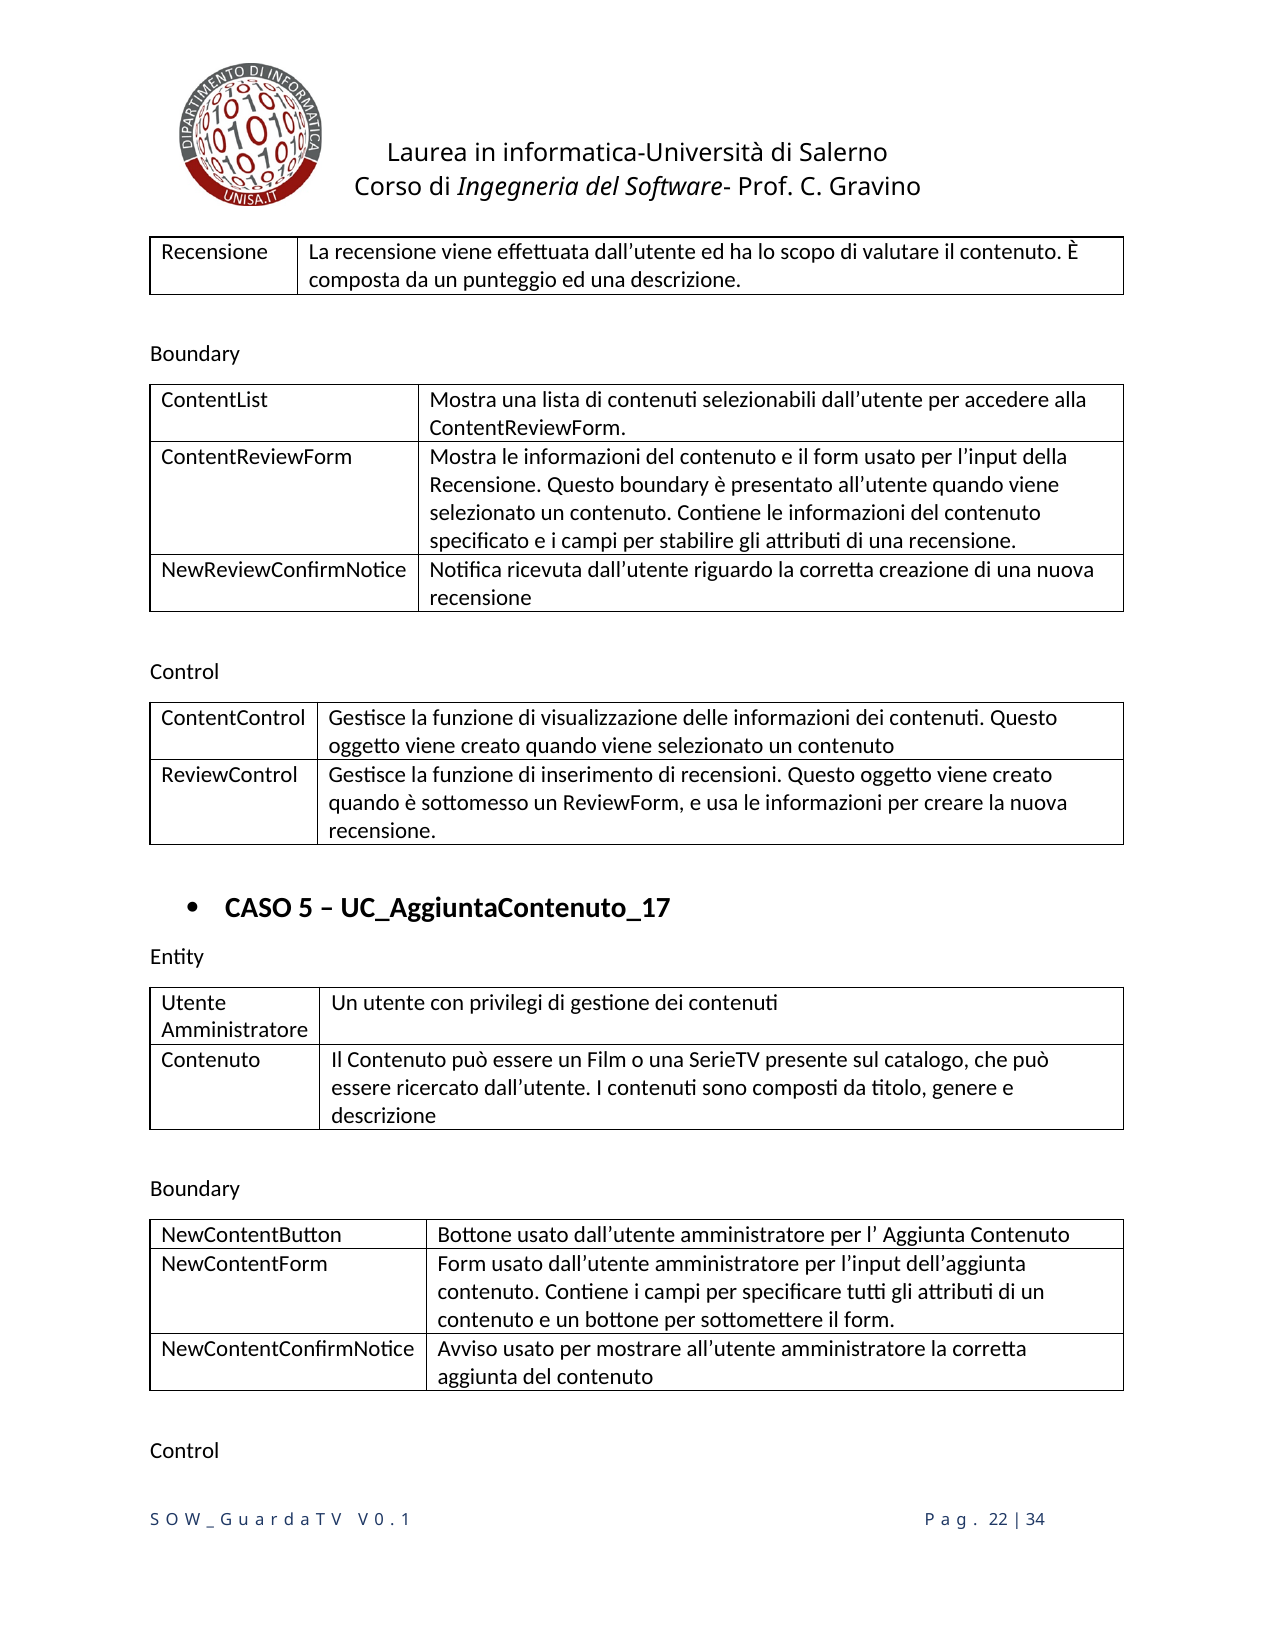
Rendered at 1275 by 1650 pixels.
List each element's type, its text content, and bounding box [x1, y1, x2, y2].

table_cell Recensione [151, 238, 297, 293]
table_header Mostra una lista di contenuti selezionabili dall’utente per accedere alla ContentReviewForm. [419, 385, 1123, 441]
table_cell NewReviewConfirmNotice [151, 555, 418, 611]
list CASO 5 – UC_AggiuntaContenuto_17 [187, 889, 1125, 925]
text Boundary [150, 339, 1125, 367]
table_header ContentList [151, 385, 418, 441]
table_cell Il Contenuto può essere un Film o una SerieTV presente sul catalogo, che può essere ricercato dall’utente. I contenuti sono composti da titolo, genere e descrizione [320, 1045, 1123, 1129]
text Control [150, 1436, 1125, 1464]
text Boundary [150, 1174, 1125, 1202]
table_cell Mostra le informazioni del contenuto e il form usato per l’input della Recensione. Questo boundary è presentato all’utente quando viene selezionato un contenuto. Contiene le informazioni del contenuto specificato e i campi per stabilire gli attributi di una recensione. [419, 442, 1123, 554]
text Control [150, 657, 1125, 685]
table_cell ReviewControl [151, 760, 317, 844]
table_cell La recensione viene effettuata dall’utente ed ha lo scopo di valutare il contenuto. È composta da un punteggio ed una descrizione. [298, 238, 1123, 293]
table_cell Contenuto [151, 1045, 319, 1129]
table_cell Gestisce la funzione di inserimento di recensioni. Questo oggetto viene creato quando è sottomesso un ReviewForm, e usa le informazioni per creare la nuova recensione. [318, 760, 1123, 844]
table_header Un utente con privilegi di gestione dei contenuti [320, 988, 1123, 1044]
table_cell ContentReviewForm [151, 442, 418, 554]
table_header Bottone usato dall’utente amministratore per l’ Aggiunta Contenuto [427, 1220, 1123, 1248]
table_header Utente Amministratore [151, 988, 319, 1044]
table_header Gestisce la funzione di visualizzazione delle informazioni dei contenuti. Questo oggetto viene creato quando viene selezionato un contenuto [318, 703, 1123, 759]
table_cell Avviso usato per mostrare all’utente amministratore la corretta aggiunta del contenuto [427, 1334, 1123, 1390]
table_cell Notifica ricevuta dall’utente riguardo la corretta creazione di una nuova recensione [419, 555, 1123, 611]
table_header ContentControl [151, 703, 317, 759]
table_cell NewContentConfirmNotice [151, 1334, 426, 1390]
table_header NewContentButton [151, 1220, 426, 1248]
text Entity [150, 942, 1125, 970]
table_cell NewContentForm [151, 1249, 426, 1333]
table_cell Form usato dall’utente amministratore per l’input dell’aggiunta contenuto. Contiene i campi per specificare tutti gli attributi di un contenuto e un bottone per sottomettere il form. [427, 1249, 1123, 1333]
